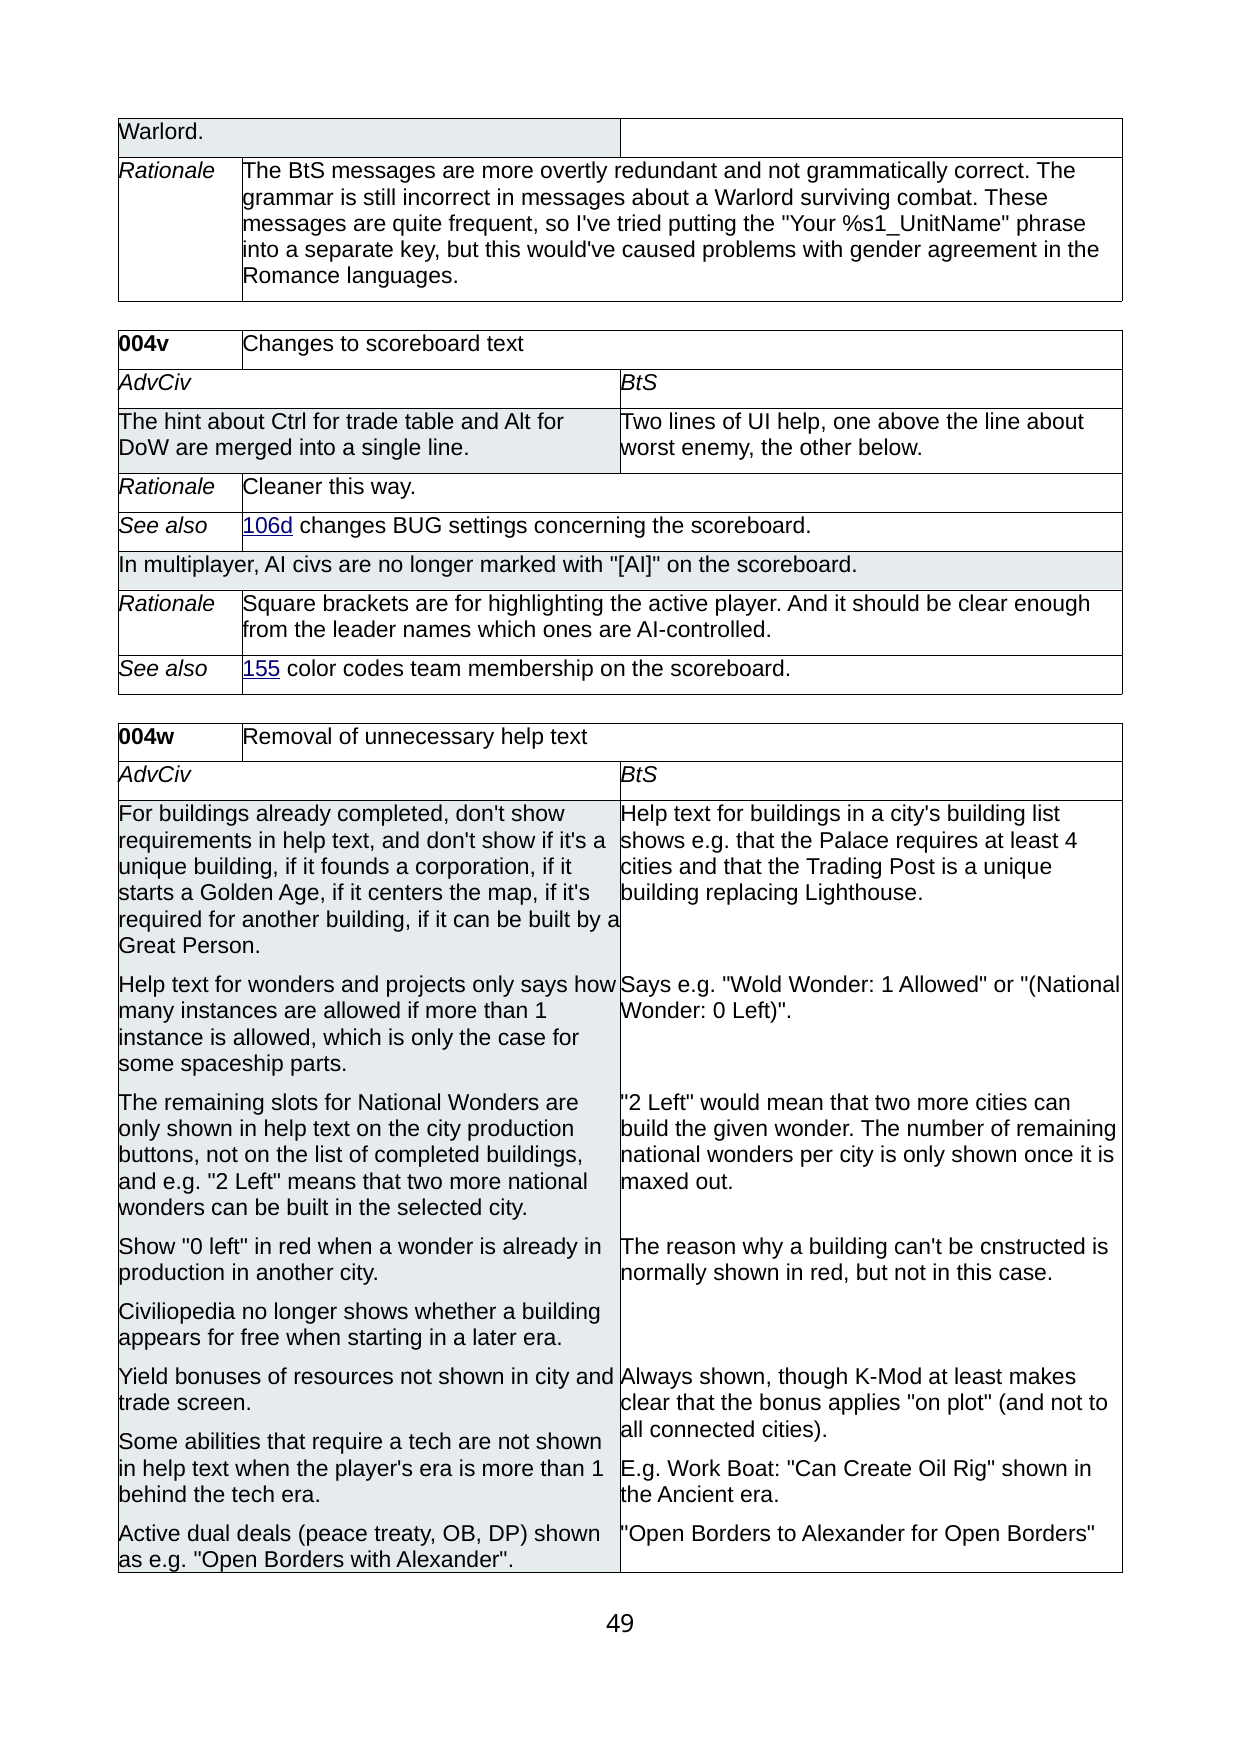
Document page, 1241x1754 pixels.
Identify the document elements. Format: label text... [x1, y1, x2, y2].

table_cell Cleaner this way. [243, 474, 1122, 512]
table_cell For buildings already completed, don't show requirements in help text, and don't show if it's a unique building, if it founds a corporation, if it starts a Golden Age, if it centers the map, if it's required for another building, if it can be built by a Great Person. Help text for wonders and projects only says how many instances are allowed if more than 1 instance is allowed, which is only the case for some spaceship parts. The remaining slots for National Wonders are only shown in help text on the city production buttons, not on the list of completed buildings, and e.g. "2 Left" means that two more national wonders can be built in the selected city. Show "0 left" in red when a wonder is already in production in another city. Civiliopedia no longer shows whether a building appears for free when starting in a later era. Yield bonuses of resources not shown in city and trade screen. Some abilities that require a tech are not shown in help text when the player's era is more than 1 behind the tech era. Active dual deals (peace treaty, OB, DP) shown as e.g. "Open Borders with Alexander". [119, 801, 620, 1572]
table_cell The hint about Ctrl for trade table and Alt for DoW are merged into a single line. [119, 409, 620, 473]
table_cell Help text for buildings in a city's building list shows e.g. that the Palace requires at least 4 cities and that the Trading Post is a unique building replacing Lighthouse. Says e.g. "Wold Wonder: 1 Allowed" or "(National Wonder: 0 Left)". "2 Left" would mean that two more cities can build the given wonder. The number of remaining national wonders per city is only shown once it is maxed out. The reason why a building can't be cnstructed is normally shown in red, but not in this case. Always shown, though K-Mod at least makes clear that the bonus applies "on plot" (and not to all connected cities). E.g. Work Boat: "Can Create Oil Rig" shown in the Ancient era. "Open Borders to Alexander for Open Borders" [621, 801, 1122, 1572]
table_cell BtS [621, 762, 1122, 800]
table_header Changes to scoreboard text [243, 331, 1122, 369]
table_cell Rationale [119, 474, 242, 512]
table_cell 155 color codes team membership on the scoreboard. [243, 656, 1122, 694]
table_cell Rationale [119, 158, 242, 301]
table_header 004w [119, 724, 242, 761]
table_cell Square brackets are for highlighting the active player. And it should be clear enough from the leader names which ones are AI-controlled. [243, 591, 1122, 655]
table_cell See also [119, 513, 242, 551]
table_cell Warlord. [119, 119, 620, 157]
table_cell 106d changes BUG settings concerning the scoreboard. [243, 513, 1122, 551]
table_cell Rationale [119, 591, 242, 655]
table_cell BtS [621, 370, 1122, 408]
table_cell The BtS messages are more overtly redundant and not grammatically correct. The grammar is still incorrect in messages about a Warlord surviving combat. These messages are quite frequent, so I've tried putting the "Your %s1_UnitName" phrase into a separate key, but this would've caused problems with gender agreement in the Romance languages. [243, 158, 1122, 301]
table_cell [621, 119, 1122, 157]
table_cell Two lines of UI help, one above the line about worst enemy, the other below. [621, 409, 1122, 473]
table_cell See also [119, 656, 242, 694]
table_header 004v [119, 331, 242, 369]
table_cell In multiplayer, AI civs are no longer marked with "[AI]" on the scoreboard. [119, 552, 1122, 589]
table_cell AdvCiv [119, 370, 620, 408]
table_cell AdvCiv [119, 762, 620, 800]
table_header Removal of unnecessary help text [243, 724, 1122, 761]
